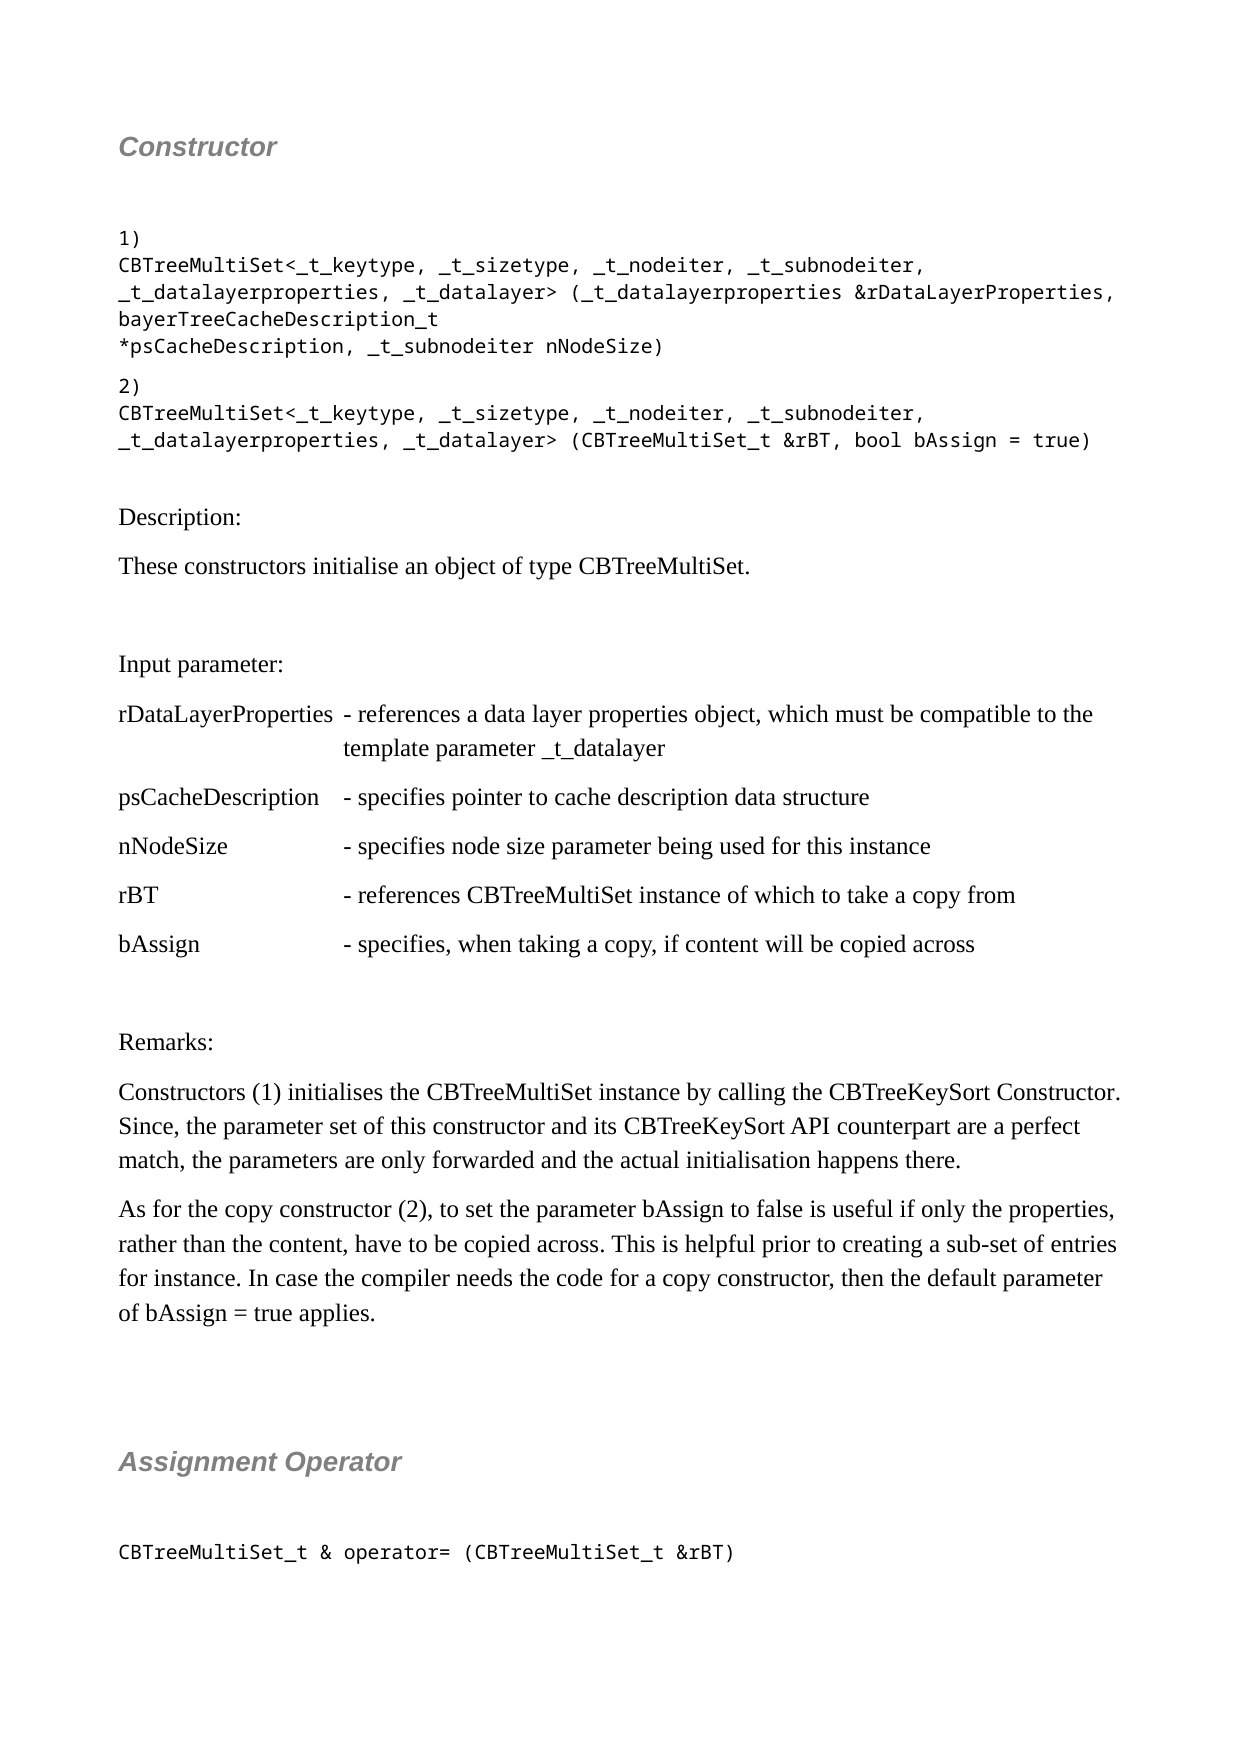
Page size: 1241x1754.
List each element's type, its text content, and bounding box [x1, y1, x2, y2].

text bAssign - specifies, when taking a copy, if content will be copied across [118, 929, 1122, 958]
text rBT - references CBTreeMultiSet instance of which to take a copy from [118, 880, 1122, 909]
text nNodeSize - specifies node size parameter being used for this instance [118, 831, 1122, 860]
text Description: [118, 502, 1122, 531]
text CBTreeMultiSet<_t_keytype, _t_sizetype, _t_nodeiter, _t_subnodeiter, _t_datalayerproperties, _t_datalayer> (CBTreeMultiSet_t &rBT, bool bAssign = true) [118, 399, 1122, 453]
subtitle Constructor [118, 131, 1122, 162]
text As for the copy constructor (2), to set the parameter bAssign to false is useful if only the properties, rather than the content, have to be copied across. This is helpful prior to creating a sub-set of entries for instance. In case the compiler needs the code for a copy constructor, then the default parameter of bAssign = true applies. [118, 1194, 1122, 1327]
text CBTreeMultiSet_t & operator= (CBTreeMultiSet_t &rBT) [118, 1539, 1122, 1566]
text These constructors initialise an object of type CBTreeMultiSet. [118, 551, 1122, 580]
text *psCacheDescription, _t_subnodeiter nNodeSize) [118, 332, 1122, 359]
text Constructors (1) initialises the CBTreeMultiSet instance by calling the CBTreeKeySort Constructor. Since, the parameter set of this constructor and its CBTreeKeySort API counterpart are a perfect match, the parameters are only forwarded and the actual initialisation happens there. [118, 1077, 1122, 1174]
text CBTreeMultiSet<_t_keytype, _t_sizetype, _t_nodeiter, _t_subnodeiter, _t_datalayerproperties, _t_datalayer> (_t_datalayerproperties &rDataLayerProperties, bayerTreeCacheDescription_t [118, 251, 1122, 332]
subtitle Assignment Operator [118, 1445, 1122, 1477]
text psCacheDescription - specifies pointer to cache description data structure [118, 782, 1122, 811]
text Input parameter: [118, 649, 1122, 678]
text 1) [118, 224, 1122, 251]
text rDataLayerProperties - references a data layer properties object, which must be compatible to the template parameter _t_datalayer [118, 699, 1122, 762]
text 2) [118, 372, 1122, 399]
text Remarks: [118, 1027, 1122, 1056]
